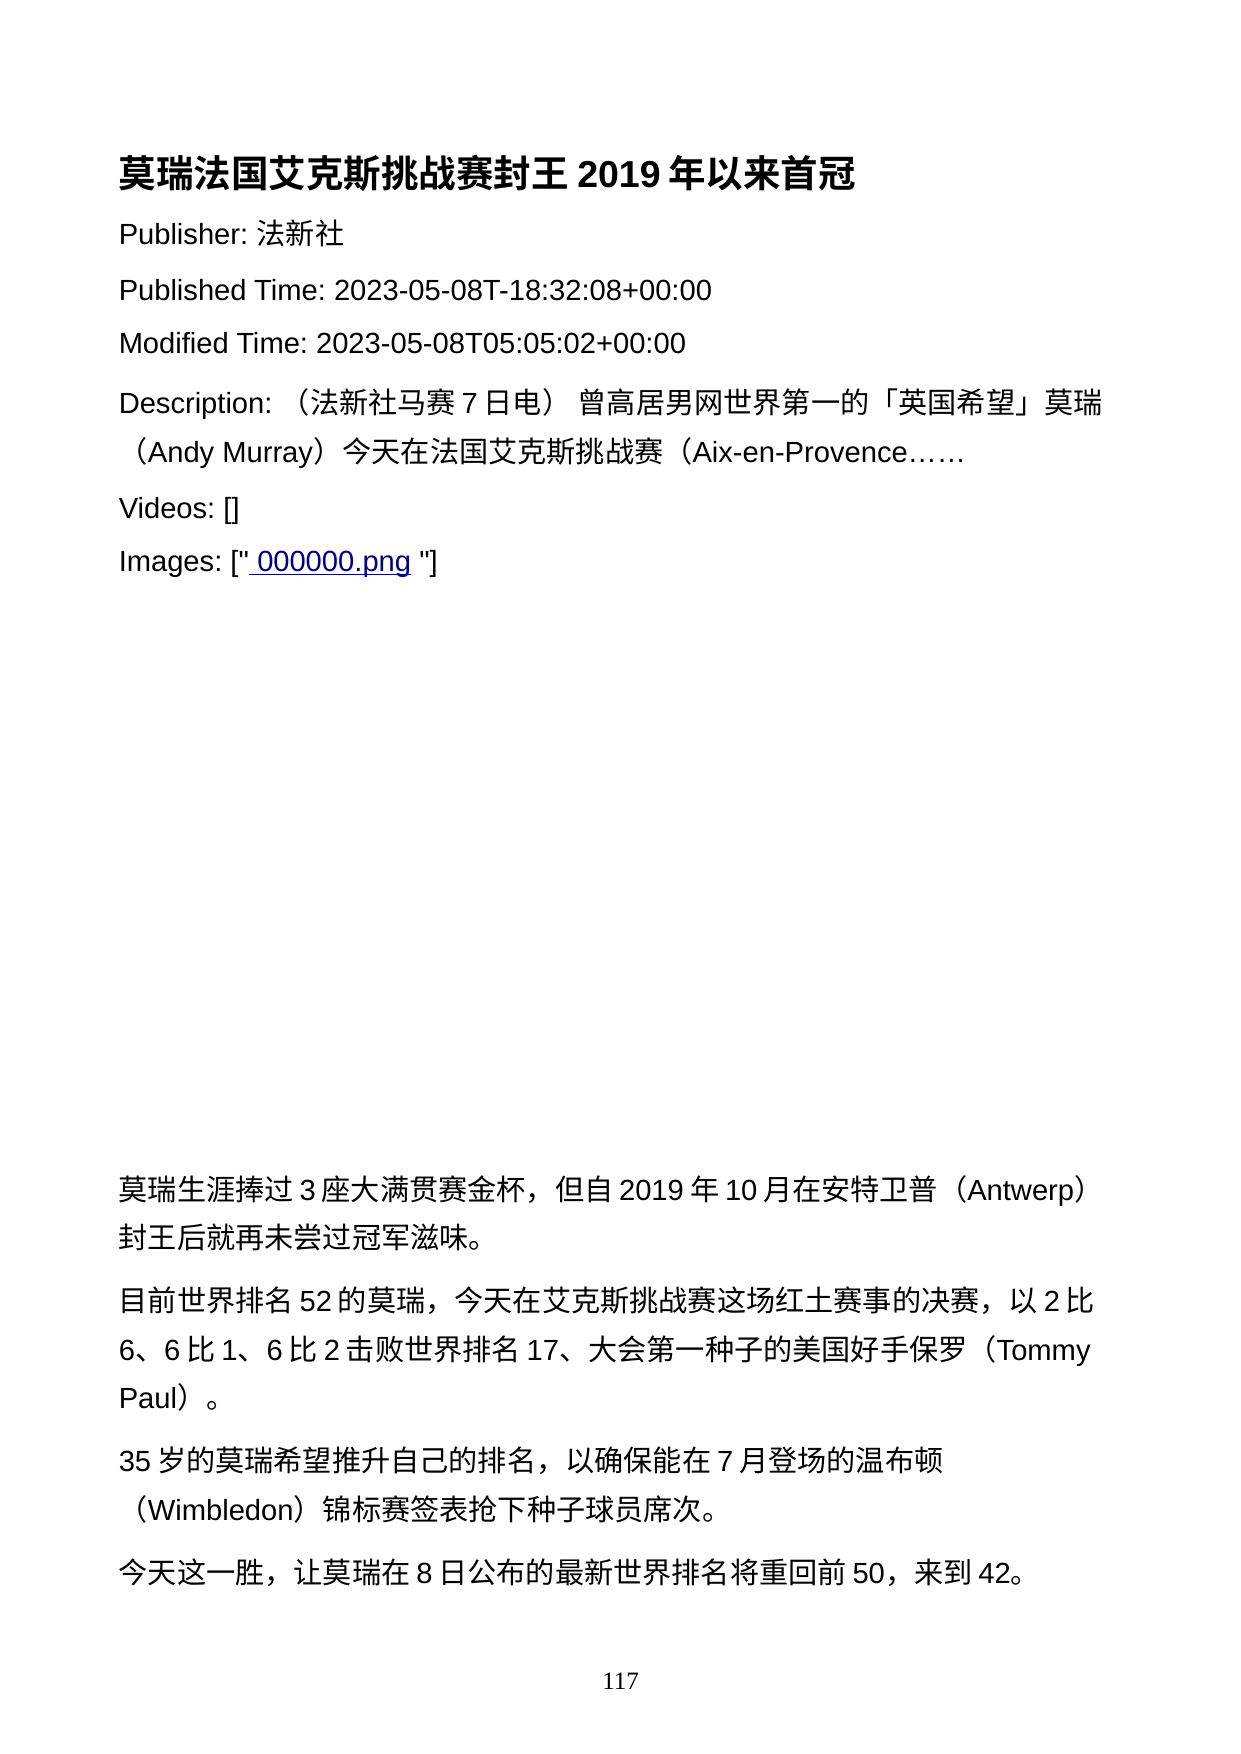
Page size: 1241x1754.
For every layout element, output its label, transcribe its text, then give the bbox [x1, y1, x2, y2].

subtitle 莫瑞法国艾克斯挑战赛封王 2019年以来首冠 [118, 143, 1122, 198]
text 今天这一胜，让莫瑞在8日公布的最新世界排名将重回前50，来到42。 [118, 1549, 1122, 1592]
text Publisher: 法新社 [118, 210, 1122, 253]
text Modified Time: 2023-05-08T05:05:02+00:00 [118, 327, 1122, 360]
text 莫瑞生涯捧过3座大满贯赛金杯，但自2019年10月在安特卫普（Antwerp）封王后就再未尝过冠军滋味。 [118, 1166, 1122, 1257]
text Description: （法新社马赛7日电） 曾高居男网世界第一的「英国希望」莫瑞（Andy Murray）今天在法国艾克斯挑战赛（Aix-en-Provence…… [118, 380, 1122, 471]
text Images: [" 000000.png "] [118, 544, 1122, 578]
text 35岁的莫瑞希望推升自己的排名，以确保能在7月登场的温布顿（Wimbledon）锦标赛签表抢下种子球员席次。 [118, 1438, 1122, 1529]
text 目前世界排名52的莫瑞，今天在艾克斯挑战赛这场红土赛事的决赛，以2比6、6比1、6比2击败世界排名17、大会第一种子的美国好手保罗（Tommy Paul）。 [118, 1278, 1122, 1417]
text Videos: [] [118, 491, 1122, 525]
text Published Time: 2023-05-08T-18:32:08+00:00 [118, 273, 1122, 307]
